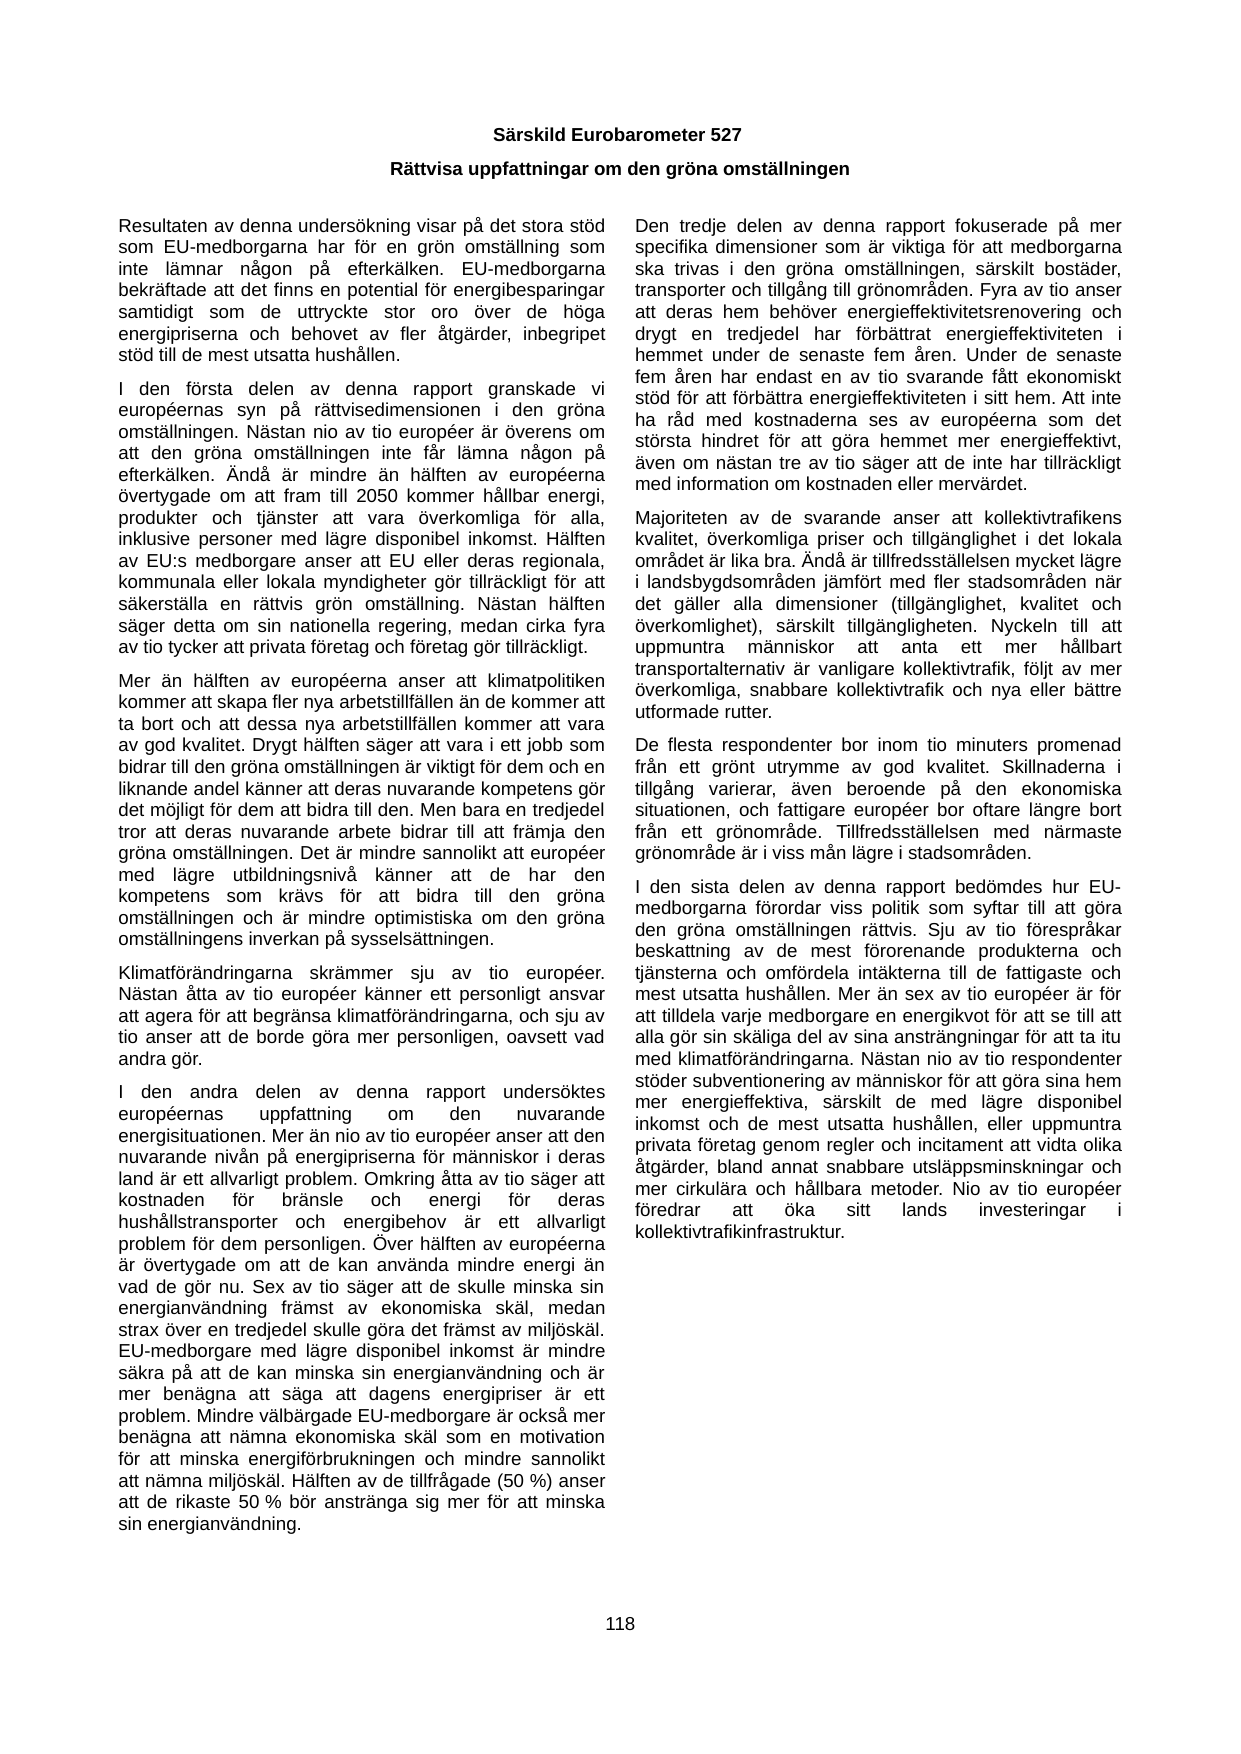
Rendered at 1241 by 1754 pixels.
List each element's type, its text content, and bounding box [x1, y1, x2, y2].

text Majoriteten av de svarande anser att kollektivtrafikens kvalitet, överkomliga priser och tillgänglighet i det lokala området är lika bra. Ändå är tillfredsställelsen mycket lägre i landsbygdsområden jämfört med fler stadsområden när det gäller alla dimensioner (tillgänglighet, kvalitet och överkomlighet), särskilt tillgängligheten. Nyckeln till att uppmuntra människor att anta ett mer hållbart transportalternativ är vanligare kollektivtrafik, följt av mer överkomliga, snabbare kollektivtrafik och nya eller bättre utformade rutter. [635, 507, 1122, 722]
text Klimatförändringarna skrämmer sju av tio européer. Nästan åtta av tio européer känner ett personligt ansvar att agera för att begränsa klimatförändringarna, och sju av tio anser att de borde göra mer personligen, oavsett vad andra gör. [118, 962, 605, 1069]
text Resultaten av denna undersökning visar på det stora stöd som EU-medborgarna har för en grön omställning som inte lämnar någon på efterkälken. EU-medborgarna bekräftade att det finns en potential för energibesparingar samtidigt som de uttryckte stor oro över de höga energipriserna och behovet av fler åtgärder, inbegripet stöd till de mest utsatta hushållen. [118, 214, 605, 365]
text I den första delen av denna rapport granskade vi européernas syn på rättvisedimensionen i den gröna omställningen. Nästan nio av tio européer är överens om att den gröna omställningen inte får lämna någon på efterkälken. Ändå är mindre än hälften av européerna övertygade om att fram till 2050 kommer hållbar energi, produkter och tjänster att vara överkomliga för alla, inklusive personer med lägre disponibel inkomst. Hälften av EU:s medborgare anser att EU eller deras regionala, kommunala eller lokala myndigheter gör tillräckligt för att säkerställa en rättvis grön omställning. Nästan hälften säger detta om sin nationella regering, medan cirka fyra av tio tycker att privata företag och företag gör tillräckligt. [118, 377, 605, 658]
text Mer än hälften av européerna anser att klimatpolitiken kommer att skapa fler nya arbetstillfällen än de kommer att ta bort och att dessa nya arbetstillfällen kommer att vara av god kvalitet. Drygt hälften säger att vara i ett jobb som bidrar till den gröna omställningen är viktigt för dem och en liknande andel känner att deras nuvarande kompetens gör det möjligt för dem att bidra till den. Men bara en tredjedel tror att deras nuvarande arbete bidrar till att främja den gröna omställningen. Det är mindre sannolikt att européer med lägre utbildningsnivå känner att de har den kompetens som krävs för att bidra till den gröna omställningen och är mindre optimistiska om den gröna omställningens inverkan på sysselsättningen. [118, 669, 605, 950]
text I den sista delen av denna rapport bedömdes hur EU-medborgarna förordar viss politik som syftar till att göra den gröna omställningen rättvis. Sju av tio förespråkar beskattning av de mest förorenande produkterna och tjänsterna och omfördela intäkterna till de fattigaste och mest utsatta hushållen. Mer än sex av tio européer är för att tilldela varje medborgare en energikvot för att se till att alla gör sin skäliga del av sina ansträngningar för att ta itu med klimatförändringarna. Nästan nio av tio respondenter stöder subventionering av människor för att göra sina hem mer energieffektiva, särskilt de med lägre disponibel inkomst och de mest utsatta hushållen, eller uppmuntra privata företag genom regler och incitament att vidta olika åtgärder, bland annat snabbare utsläppsminskningar och mer cirkulära och hållbara metoder. Nio av tio européer föredrar att öka sitt lands investeringar i kollektivtrafikinfrastruktur. [635, 875, 1122, 1242]
text I den andra delen av denna rapport undersöktes européernas uppfattning om den nuvarande energisituationen. Mer än nio av tio européer anser att den nuvarande nivån på energipriserna för människor i deras land är ett allvarligt problem. Omkring åtta av tio säger att kostnaden för bränsle och energi för deras hushållstransporter och energibehov är ett allvarligt problem för dem personligen. Över hälften av européerna är övertygade om att de kan använda mindre energi än vad de gör nu. Sex av tio säger att de skulle minska sin energianvändning främst av ekonomiska skäl, medan strax över en tredjedel skulle göra det främst av miljöskäl. EU-medborgare med lägre disponibel inkomst är mindre säkra på att de kan minska sin energianvändning och är mer benägna att säga att dagens energipriser är ett problem. Mindre välbärgade EU-medborgare är också mer benägna att nämna ekonomiska skäl som en motivation för att minska energiförbrukningen och mindre sannolikt att nämna miljöskäl. Hälften av de tillfrågade (50 %) anser att de rikaste 50 % bör anstränga sig mer för att minska sin energianvändning. [118, 1081, 605, 1534]
text Den tredje delen av denna rapport fokuserade på mer specifika dimensioner som är viktiga för att medborgarna ska trivas i den gröna omställningen, särskilt bostäder, transporter och tillgång till grönområden. Fyra av tio anser att deras hem behöver energieffektivitetsrenovering och drygt en tredjedel har förbättrat energieffektiviteten i hemmet under de senaste fem åren. Under de senaste fem åren har endast en av tio svarande fått ekonomiskt stöd för att förbättra energieffektiviteten i sitt hem. Att inte ha råd med kostnaderna ses av européerna som det största hindret för att göra hemmet mer energieffektivt, även om nästan tre av tio säger att de inte har tillräckligt med information om kostnaden eller mervärdet. [635, 214, 1122, 495]
text De flesta respondenter bor inom tio minuters promenad från ett grönt utrymme av god kvalitet. Skillnaderna i tillgång varierar, även beroende på den ekonomiska situationen, och fattigare européer bor oftare längre bort från ett grönområde. Tillfredsställelsen med närmaste grönområde är i viss mån lägre i stadsområden. [635, 734, 1122, 863]
